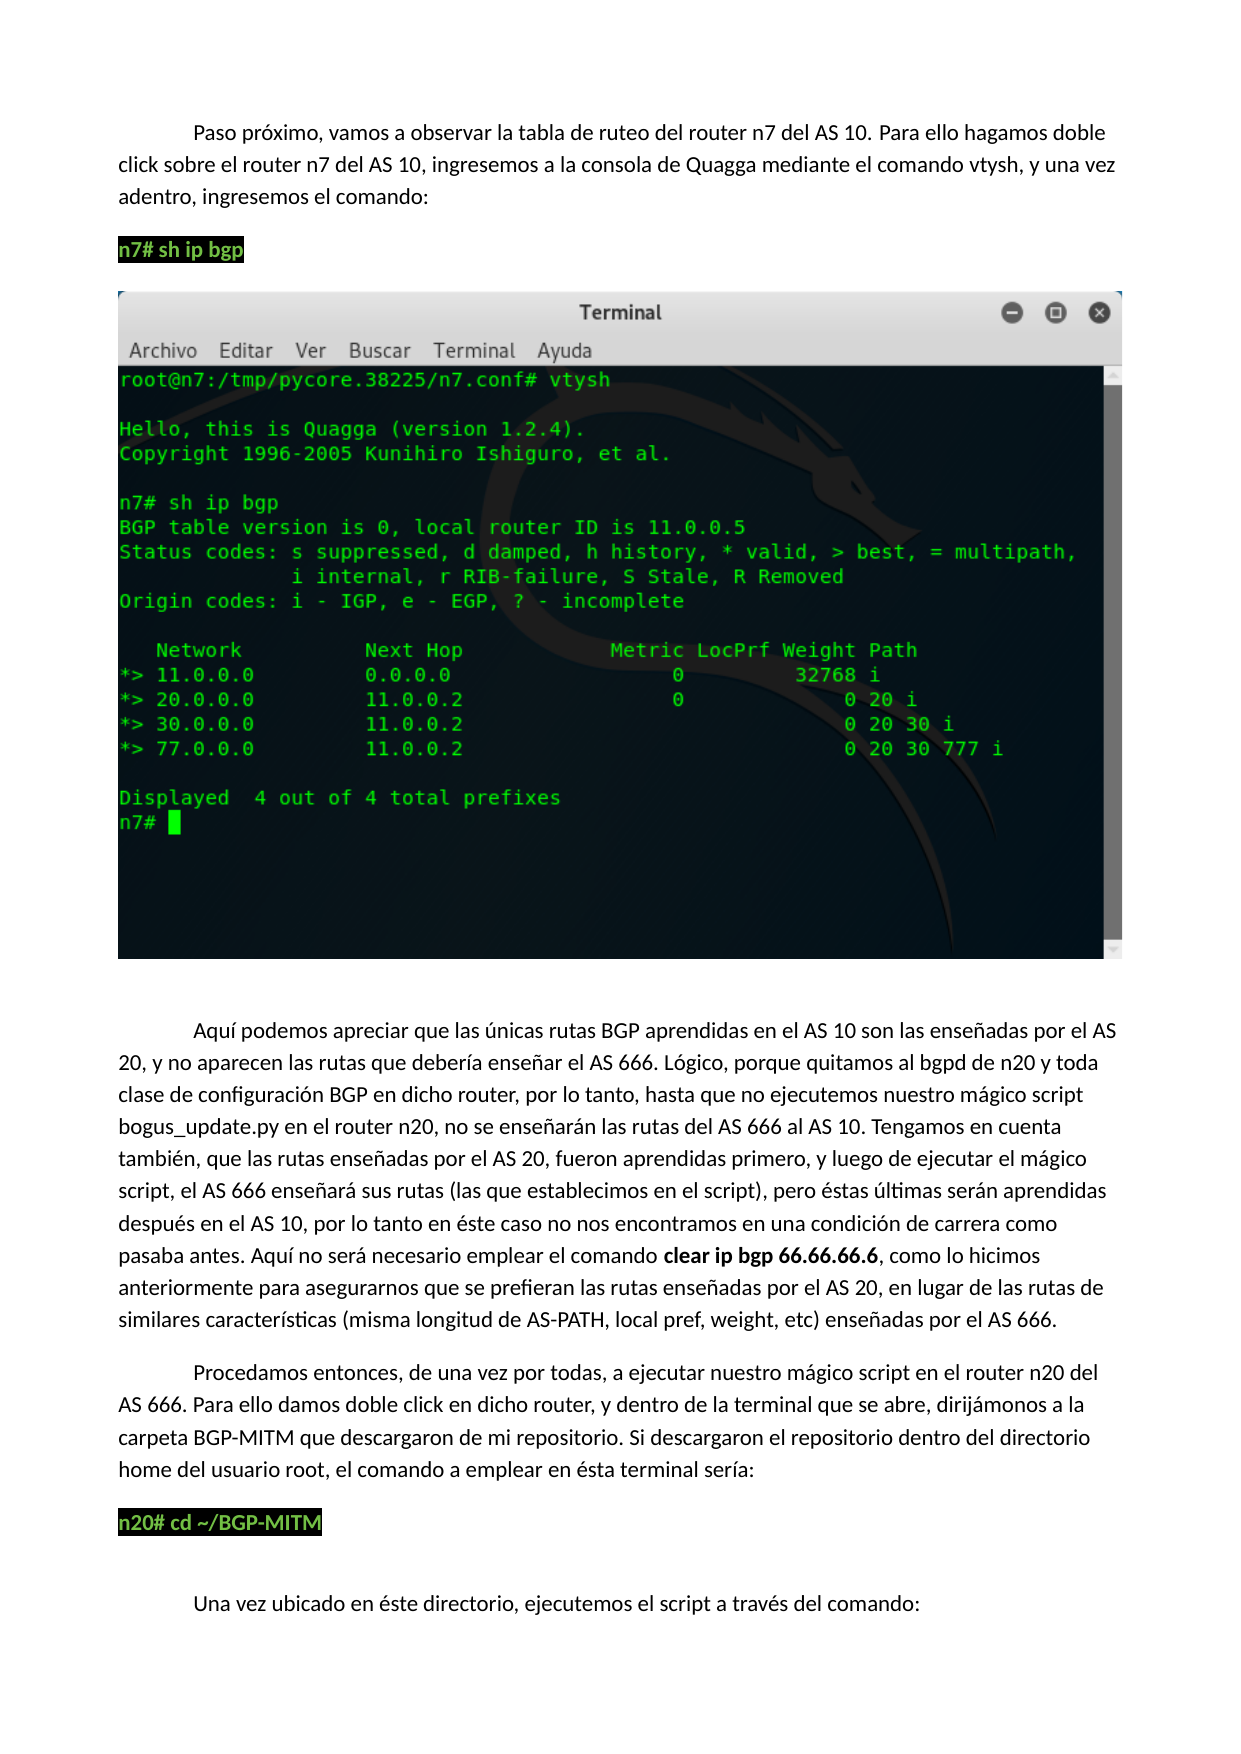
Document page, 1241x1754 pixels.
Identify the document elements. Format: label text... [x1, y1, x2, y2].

text Una vez ubicado en éste directorio, ejecutemos el script a través del comando: [118, 1589, 1122, 1617]
text Procedamos entonces, de una vez por todas, a ejecutar nuestro mágico script en el router n20 del AS 666. Para ello damos doble click en dicho router, y dentro de la terminal que se abre, dirijámonos a la carpeta BGP-MITM que descargaron de mi repositorio. Si descargaron el repositorio dentro del directorio home del usuario root, el comando a emplear en ésta terminal sería: [118, 1358, 1122, 1483]
text n20# cd ~/BGP-MITM [118, 1508, 1122, 1536]
text n7# sh ip bgp [118, 236, 1122, 263]
picture [118, 291, 1123, 959]
text Paso próximo, vamos a observar la tabla de ruteo del router n7 del AS 10. Para ello hagamos doble click sobre el router n7 del AS 10, ingresemos a la consola de Quagga mediante el comando vtysh, y una vez adentro, ingresemos el comando: [118, 118, 1122, 211]
text Aquí podemos apreciar que las únicas rutas BGP aprendidas en el AS 10 son las enseñadas por el AS 20, y no aparecen las rutas que debería enseñar el AS 666. Lógico, porque quitamos al bgpd de n20 y toda clase de configuración BGP en dicho router, por lo tanto, hasta que no ejecutemos nuestro mágico script bogus_update.py en el router n20, no se enseñarán las rutas del AS 666 al AS 10. Tengamos en cuenta también, que las rutas enseñadas por el AS 20, fueron aprendidas primero, y luego de ejecutar el mágico script, el AS 666 enseñará sus rutas (las que establecimos en el script), pero éstas últimas serán aprendidas después en el AS 10, por lo tanto en éste caso no nos encontramos en una condición de carrera como pasaba antes. Aquí no será necesario emplear el comando clear ip bgp 66.66.66.6, como lo hicimos anteriormente para asegurarnos que se prefieran las rutas enseñadas por el AS 20, en lugar de las rutas de similares características (misma longitud de AS-PATH, local pref, weight, etc) enseñadas por el AS 666. [118, 1016, 1122, 1333]
